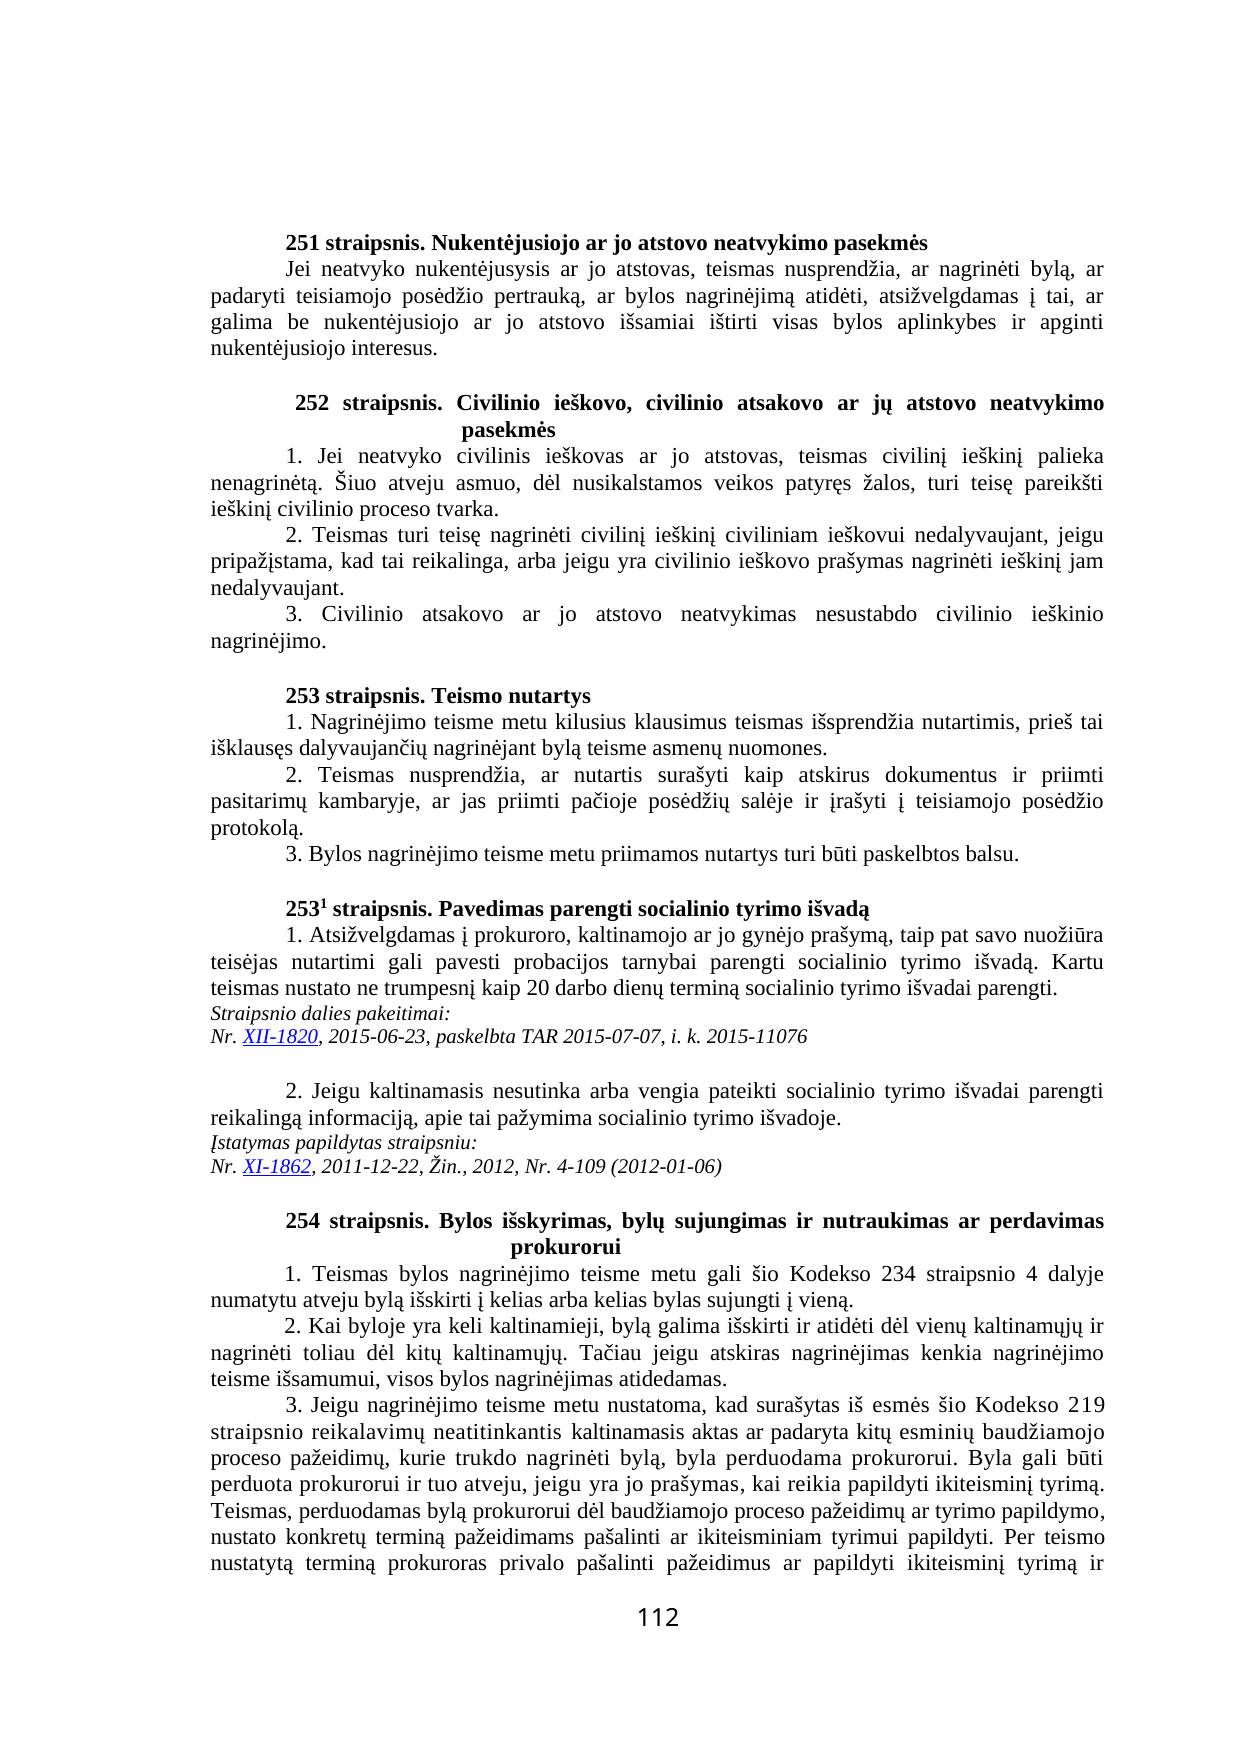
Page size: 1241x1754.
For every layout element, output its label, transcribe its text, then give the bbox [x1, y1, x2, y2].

text 2. Teismas turi teisę nagrinėti civilinį ieškinį civiliniam ieškovui nedalyvaujant, jeigu pripažįstama, kad tai reikalinga, arba jeigu yra civilinio ieškovo prašymas nagrinėti ieškinį jam nedalyvaujant. [210, 521, 1105, 600]
text 3. Jeigu nagrinėjimo teisme metu nustatoma, kad surašytas iš esmės šio Kodekso 219 straipsnio reikalavimų neatitinkantis kaltinamasis aktas ar padaryta kitų esminių baudžiamojo proceso pažeidimų, kurie trukdo nagrinėti bylą, byla perduodama prokurorui. Byla gali būti perduota prokurorui ir tuo atveju, jeigu yra jo prašymas, kai reikia papildyti ikiteisminį tyrimą. Teismas, perduodamas bylą prokurorui dėl baudžiamojo proceso pažeidimų ar tyrimo papildymo, nustato konkretų terminą pažeidimams pašalinti ar ikiteisminiam tyrimui papildyti. Per teismo nustatytą terminą prokuroras privalo pašalinti pažeidimus ar papildyti ikiteisminį tyrimą ir [210, 1391, 1105, 1576]
text 254 straipsnis. Bylos išskyrimas, bylų sujungimas ir nutraukimas ar perdavimas prokurorui [285, 1207, 1105, 1259]
text Įstatymas papildytas straipsniu: [210, 1130, 1105, 1154]
text 1. Atsižvelgdamas į prokuroro, kaltinamojo ar jo gynėjo prašymą, taip pat savo nuožiūra teisėjas nutartimi gali pavesti probacijos tarnybai parengti socialinio tyrimo išvadą. Kartu teismas nustato ne trumpesnį kaip 20 darbo dienų terminą socialinio tyrimo išvadai parengti. [210, 921, 1105, 1000]
text 3. Civilinio atsakovo ar jo atstovo neatvykimas nesustabdo civilinio ieškinio nagrinėjimo. [210, 600, 1105, 653]
text 1. Teismas bylos nagrinėjimo teisme metu gali šio Kodekso 234 straipsnio 4 dalyje numatytu atveju bylą išskirti į kelias arba kelias bylas sujungti į vieną. [210, 1259, 1105, 1312]
text 2. Kai byloje yra keli kaltinamieji, bylą galima išskirti ir atidėti dėl vienų kaltinamųjų ir nagrinėti toliau dėl kitų kaltinamųjų. Tačiau jeigu atskiras nagrinėjimas kenkia nagrinėjimo teisme išsamumui, visos bylos nagrinėjimas atidedamas. [210, 1312, 1105, 1391]
text 1. Jei neatvyko civilinis ieškovas ar jo atstovas, teismas civilinį ieškinį palieka nenagrinėtą. Šiuo atveju asmuo, dėl nusikalstamos veikos patyręs žalos, turi teisę pareikšti ieškinį civilinio proceso tvarka. [210, 442, 1105, 521]
text 2. Teismas nusprendžia, ar nutartis surašyti kaip atskirus dokumentus ir priimti pasitarimų kambaryje, ar jas priimti pačioje posėdžių salėje ir įrašyti į teisiamojo posėdžio protokolą. [210, 761, 1105, 840]
text Nr. XI-1862, 2011-12-22, Žin., 2012, Nr. 4-109 (2012-01-06) [210, 1154, 1105, 1178]
text 253 straipsnis. Teismo nutartys [210, 682, 1105, 708]
text 251 straipsnis. Nukentėjusiojo ar jo atstovo neatvykimo pasekmės [210, 229, 1105, 255]
text 2. Jeigu kaltinamasis nesutinka arba vengia pateikti socialinio tyrimo išvadai parengti reikalingą informaciją, apie tai pažymima socialinio tyrimo išvadoje. [210, 1077, 1105, 1130]
text Jei neatvyko nukentėjusysis ar jo atstovas, teismas nusprendžia, ar nagrinėti bylą, ar padaryti teisiamojo posėdžio pertrauką, ar bylos nagrinėjimą atidėti, atsižvelgdamas į tai, ar galima be nukentėjusiojo ar jo atstovo išsamiai ištirti visas bylos aplinkybes ir apginti nukentėjusiojo interesus. [210, 255, 1105, 361]
text 2531 straipsnis. Pavedimas parengti socialinio tyrimo išvadą [210, 895, 1105, 921]
text 3. Bylos nagrinėjimo teisme metu priimamos nutartys turi būti paskelbtos balsu. [210, 840, 1105, 866]
text 1. Nagrinėjimo teisme metu kilusius klausimus teismas išsprendžia nutartimis, prieš tai išklausęs dalyvaujančių nagrinėjant bylą teisme asmenų nuomones. [210, 708, 1105, 761]
text Straipsnio dalies pakeitimai: [210, 1000, 1105, 1024]
text 252 straipsnis. Civilinio ieškovo, civilinio atsakovo ar jų atstovo neatvykimo pasekmės [295, 389, 1105, 442]
text Nr. XII-1820, 2015-06-23, paskelbta TAR 2015-07-07, i. k. 2015-11076 [210, 1024, 1105, 1048]
